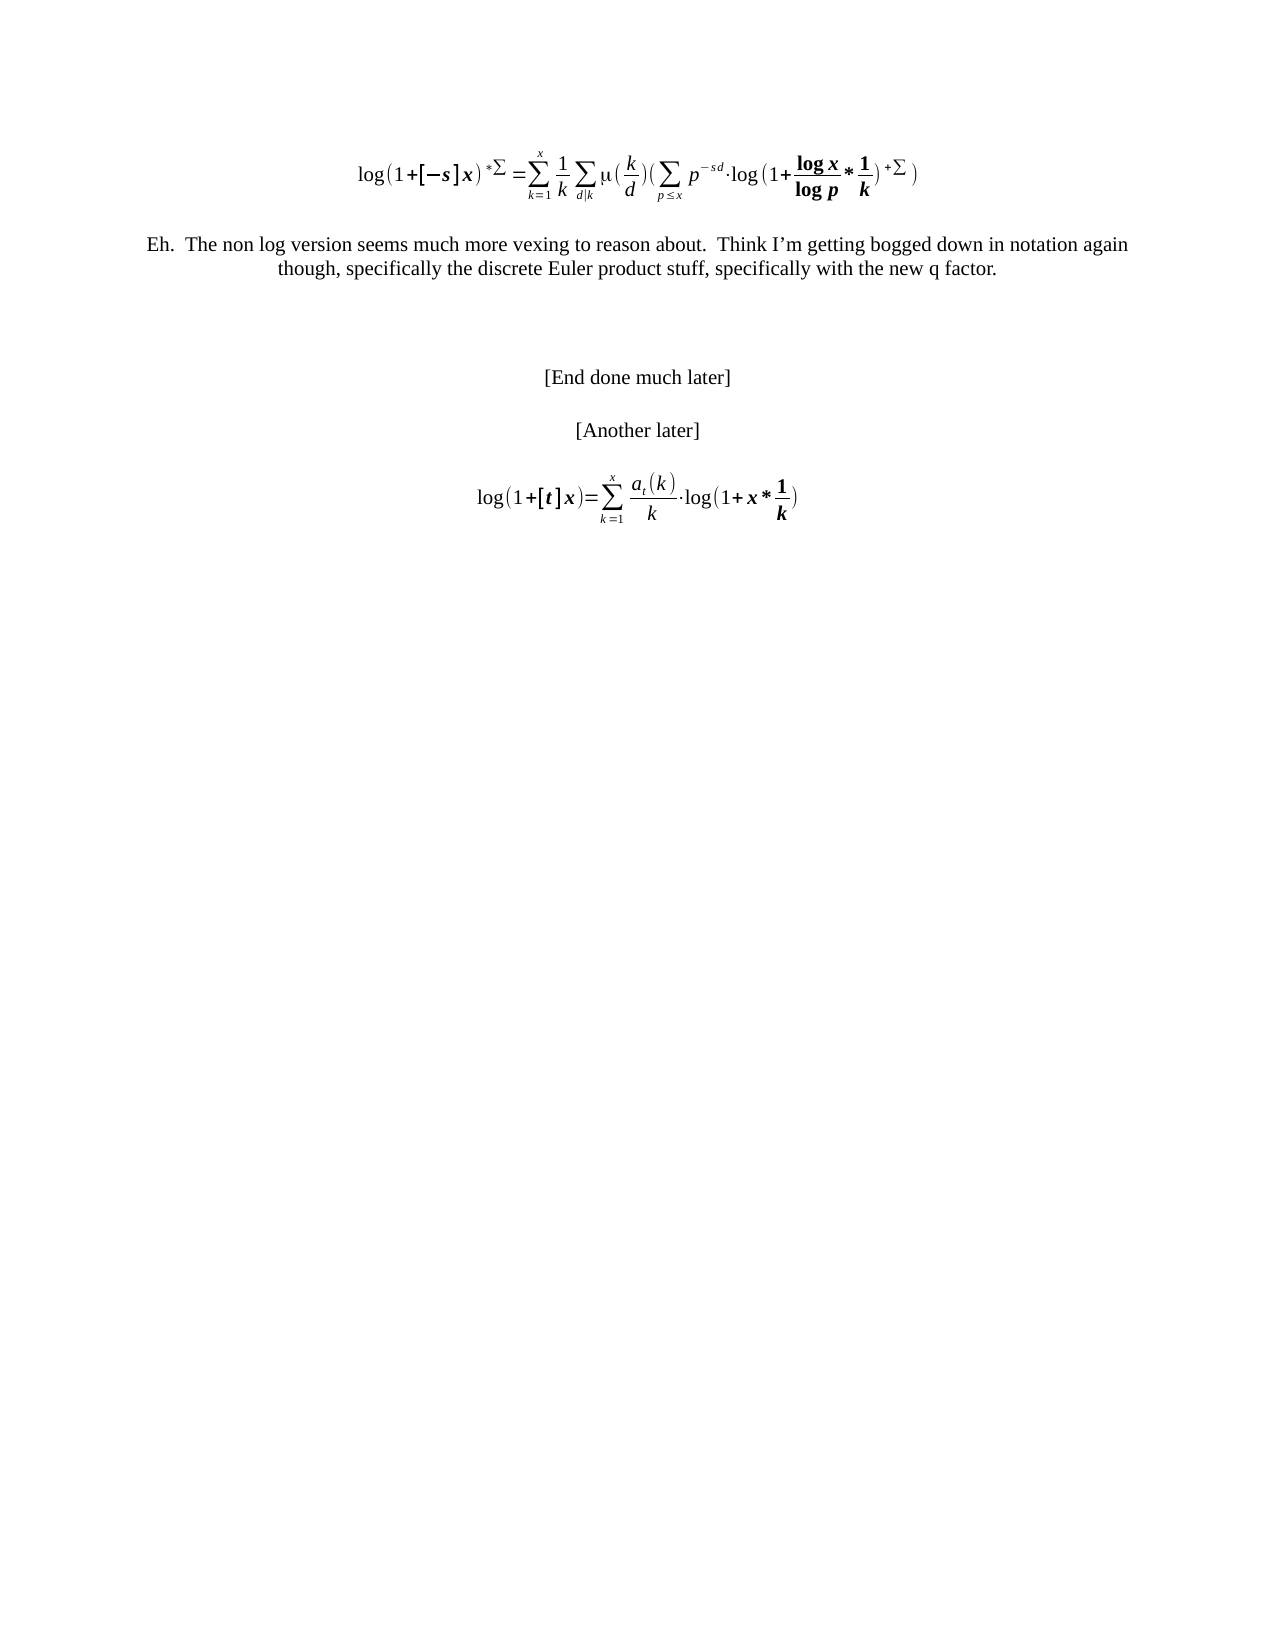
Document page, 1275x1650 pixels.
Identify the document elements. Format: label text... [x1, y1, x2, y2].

text [Another later] [118, 418, 1157, 442]
text Eh. The non log version seems much more vexing to reason about. Think I’m getting bogged down in notation again though, specifically the discrete Euler product stuff, specifically with the new q factor. [118, 232, 1157, 280]
text [End done much later] [118, 365, 1157, 389]
